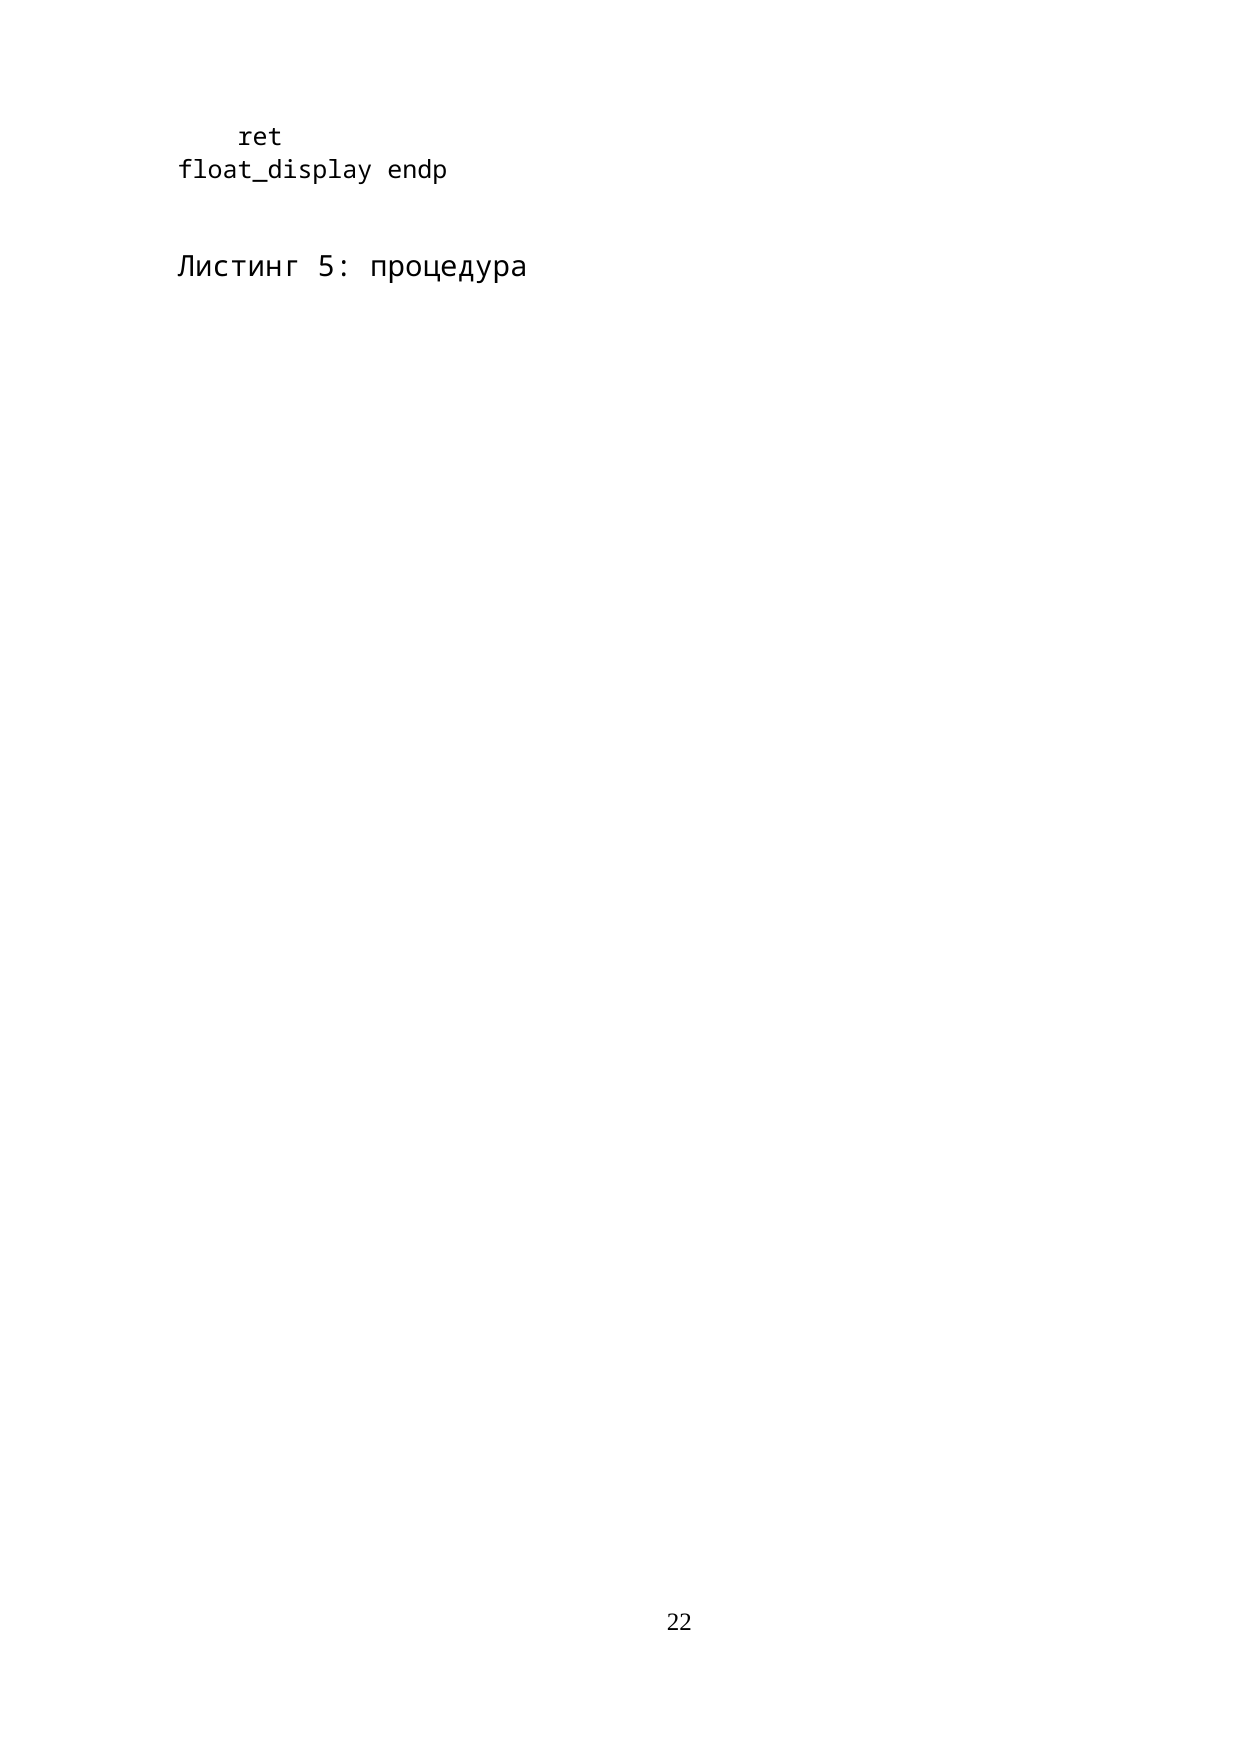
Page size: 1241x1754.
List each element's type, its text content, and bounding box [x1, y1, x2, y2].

text Листинг 5: процедура [177, 246, 1181, 285]
table_header ret float_display endp [177, 118, 1181, 186]
